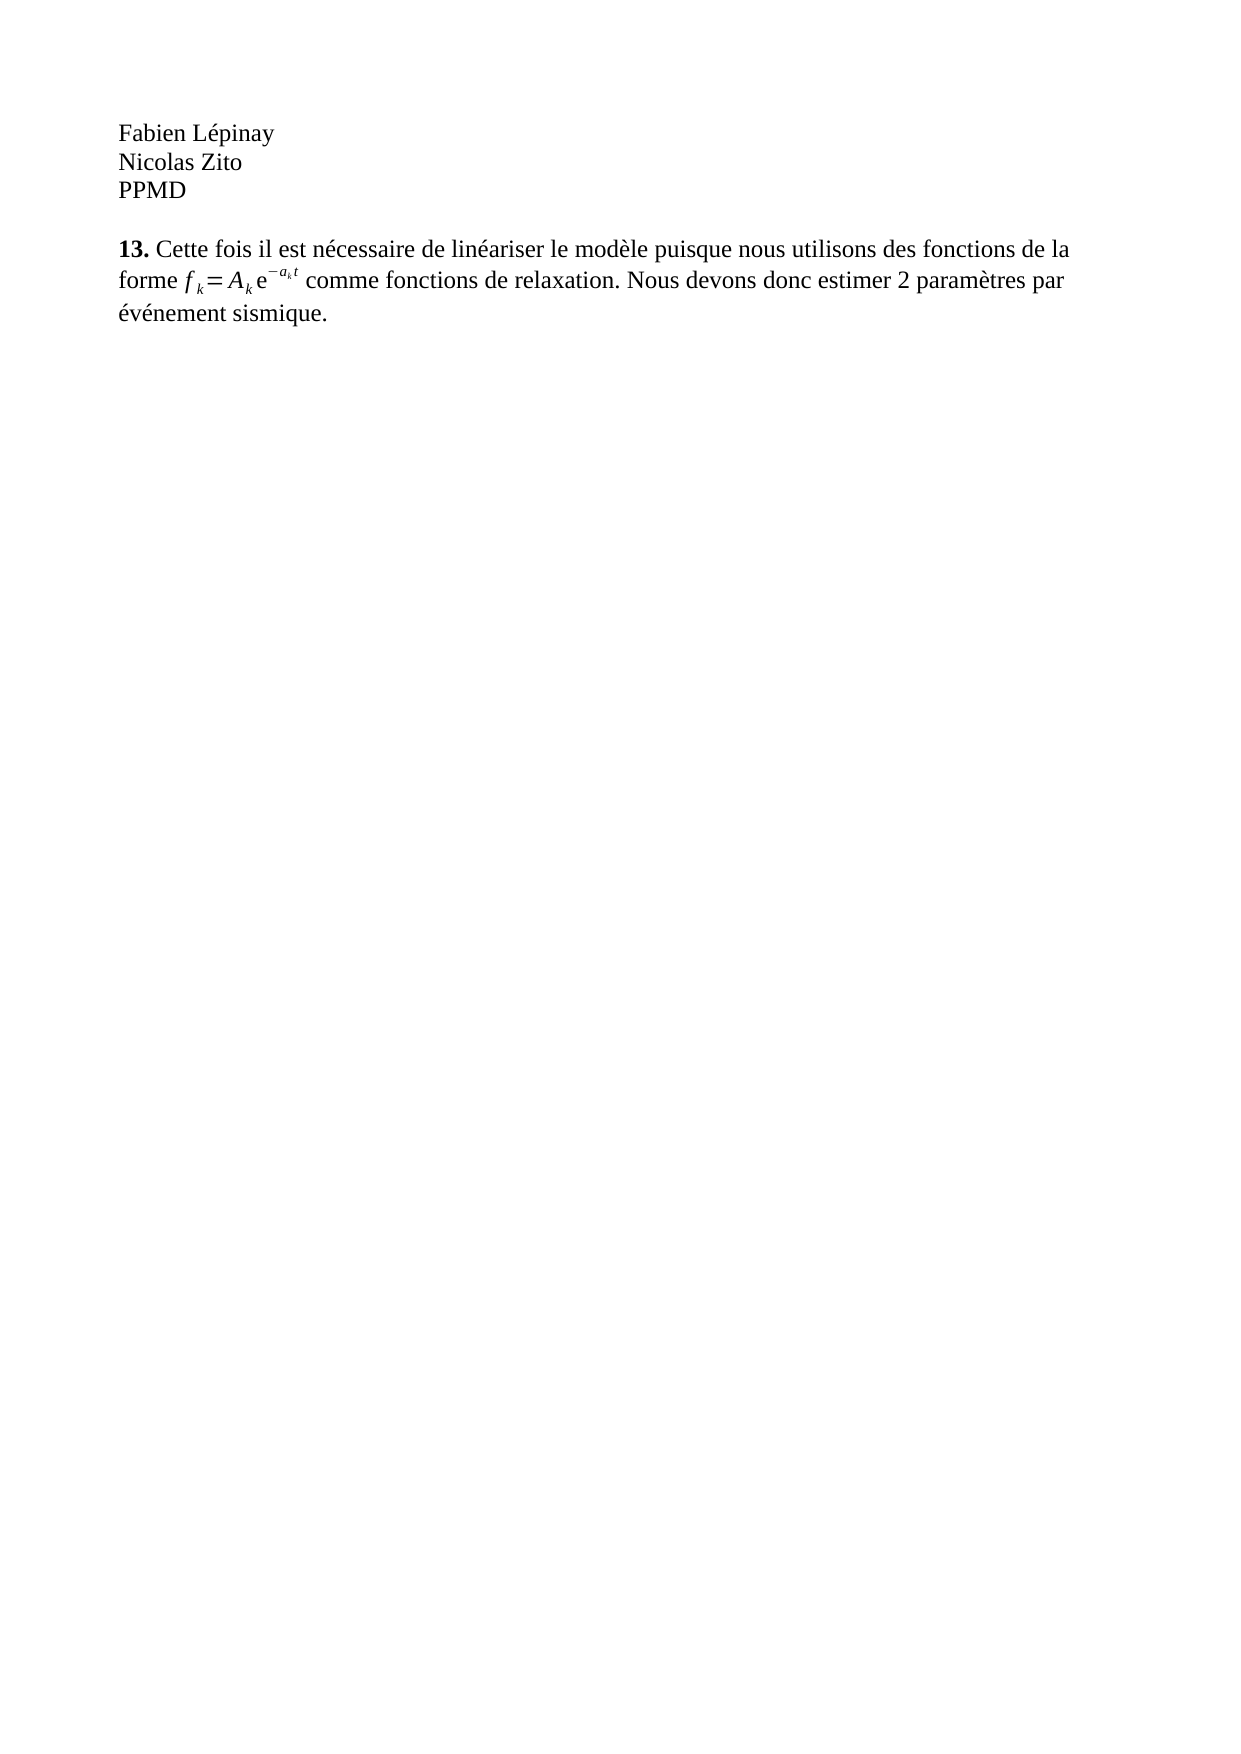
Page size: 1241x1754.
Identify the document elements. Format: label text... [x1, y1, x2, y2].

text 13. Cette fois il est nécessaire de linéariser le modèle puisque nous utilisons des fonctions de la forme comme fonctions de relaxation. Nous devons donc estimer 2 paramètres par événement sismique. [118, 234, 1122, 327]
